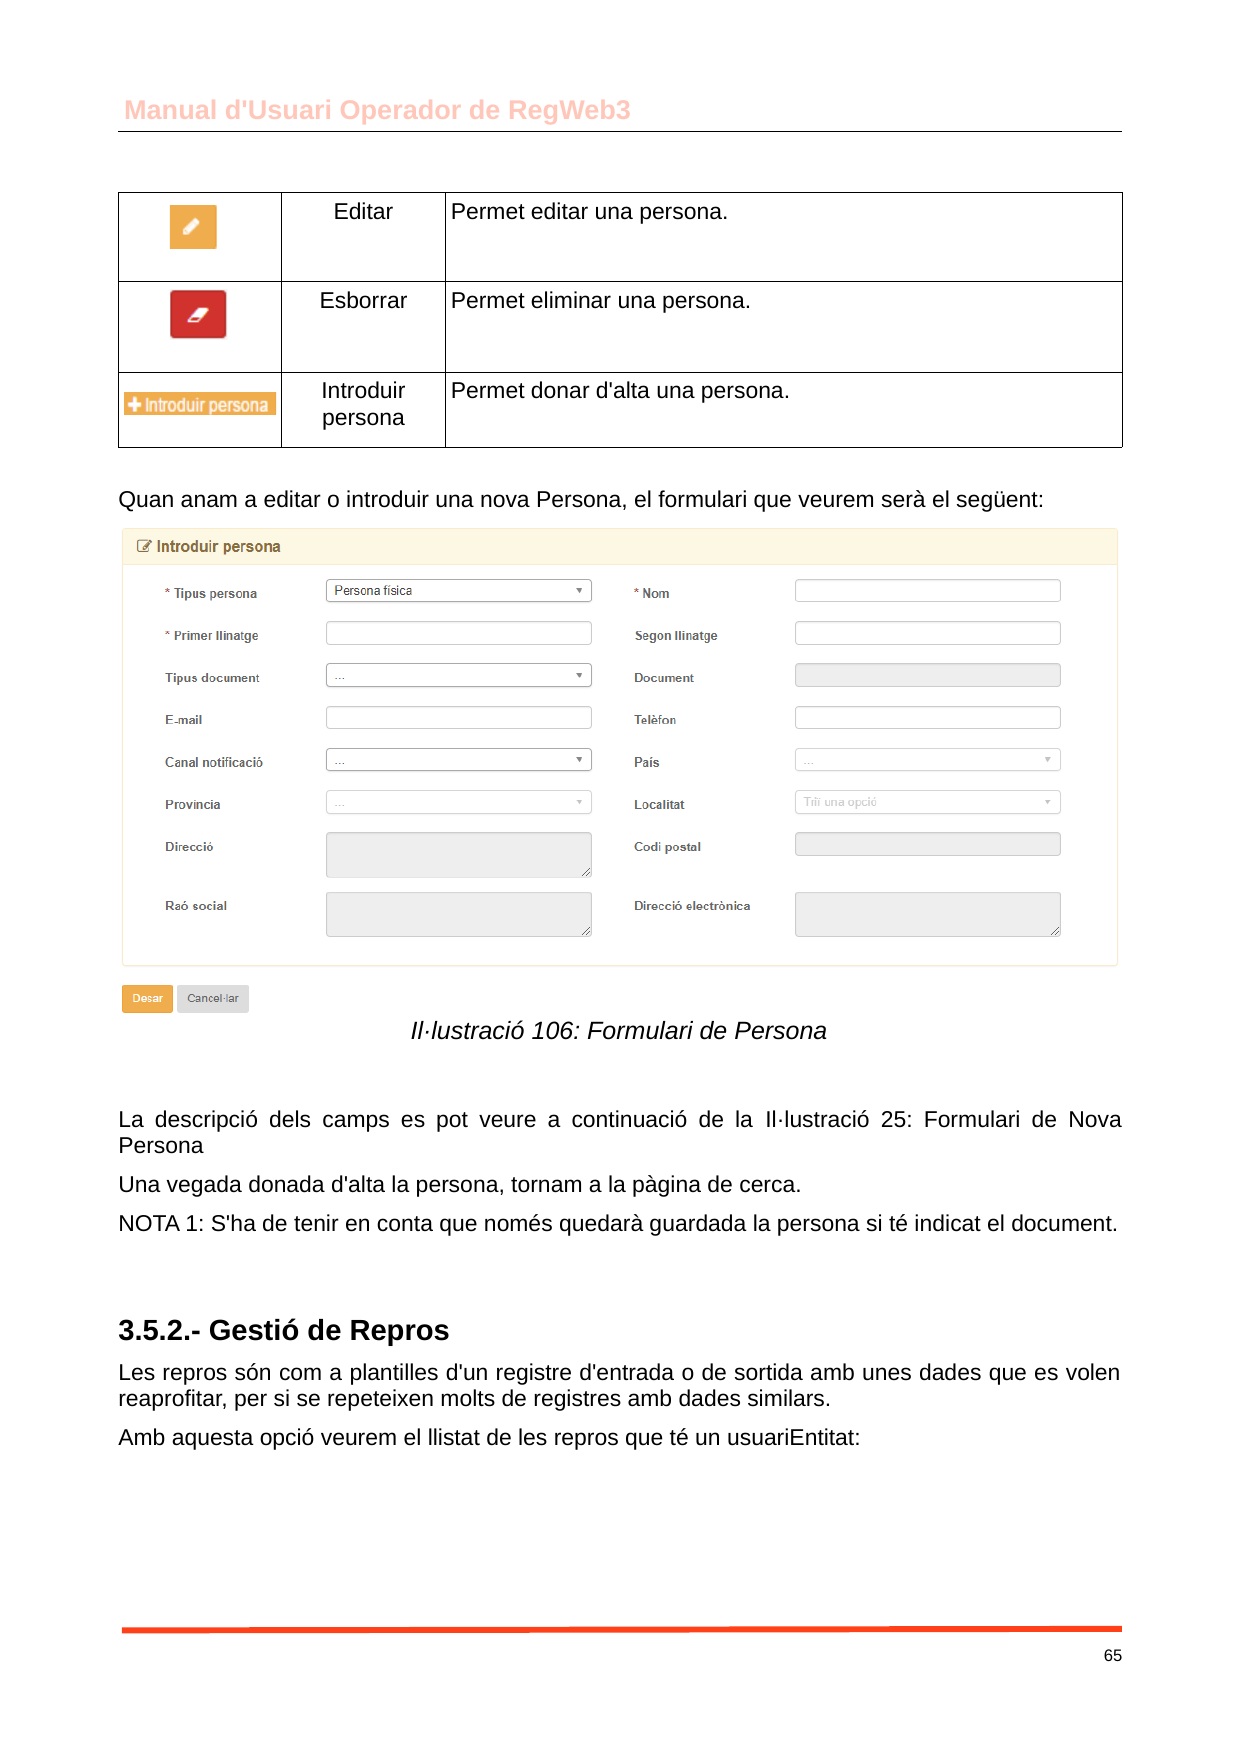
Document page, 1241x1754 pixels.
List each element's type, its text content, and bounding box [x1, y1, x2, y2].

text Quan anam a editar o introduir una nova Persona, el formulari que veurem serà el següent: [118, 486, 1122, 512]
table_cell Editar [282, 193, 445, 281]
text Una vegada donada d'alta la persona, tornam a la pàgina de cerca. [118, 1171, 1122, 1197]
table_cell Permet donar d'alta una persona. [446, 373, 1122, 447]
text NOTA 1: S'ha de tenir en conta que només quedarà guardada la persona si té indicat el document. [118, 1210, 1122, 1236]
text Il·lustració 106: Formulari de Persona [118, 1016, 1122, 1044]
table_cell Esborrar [282, 282, 445, 372]
picture [118, 524, 1123, 1016]
text Amb aquesta opció veurem el llistat de les repros que té un usuariEntitat: [118, 1424, 1122, 1450]
table_cell Introduir persona [282, 373, 445, 447]
table_cell [119, 340, 281, 372]
table_cell [119, 282, 281, 289]
table_cell [119, 193, 281, 281]
table_cell [228, 290, 281, 339]
text La descripció dels camps es pot veure a continuació de la Il·lustració 25: Formulari de Nova Persona [118, 1106, 1122, 1159]
table_cell Permet editar una persona. [446, 193, 1122, 281]
picture [169, 205, 217, 249]
table_cell [119, 373, 281, 447]
table_cell Permet eliminar una persona. [446, 282, 1122, 372]
text Les repros són com a plantilles d'un registre d'entrada o de sortida amb unes dades que es volen reaprofitar, per si se repeteixen molts de registres amb dades similars. [118, 1359, 1122, 1411]
table_cell [119, 290, 169, 339]
picture [169, 289, 228, 340]
subtitle Gestió de Repros [118, 1313, 1122, 1346]
